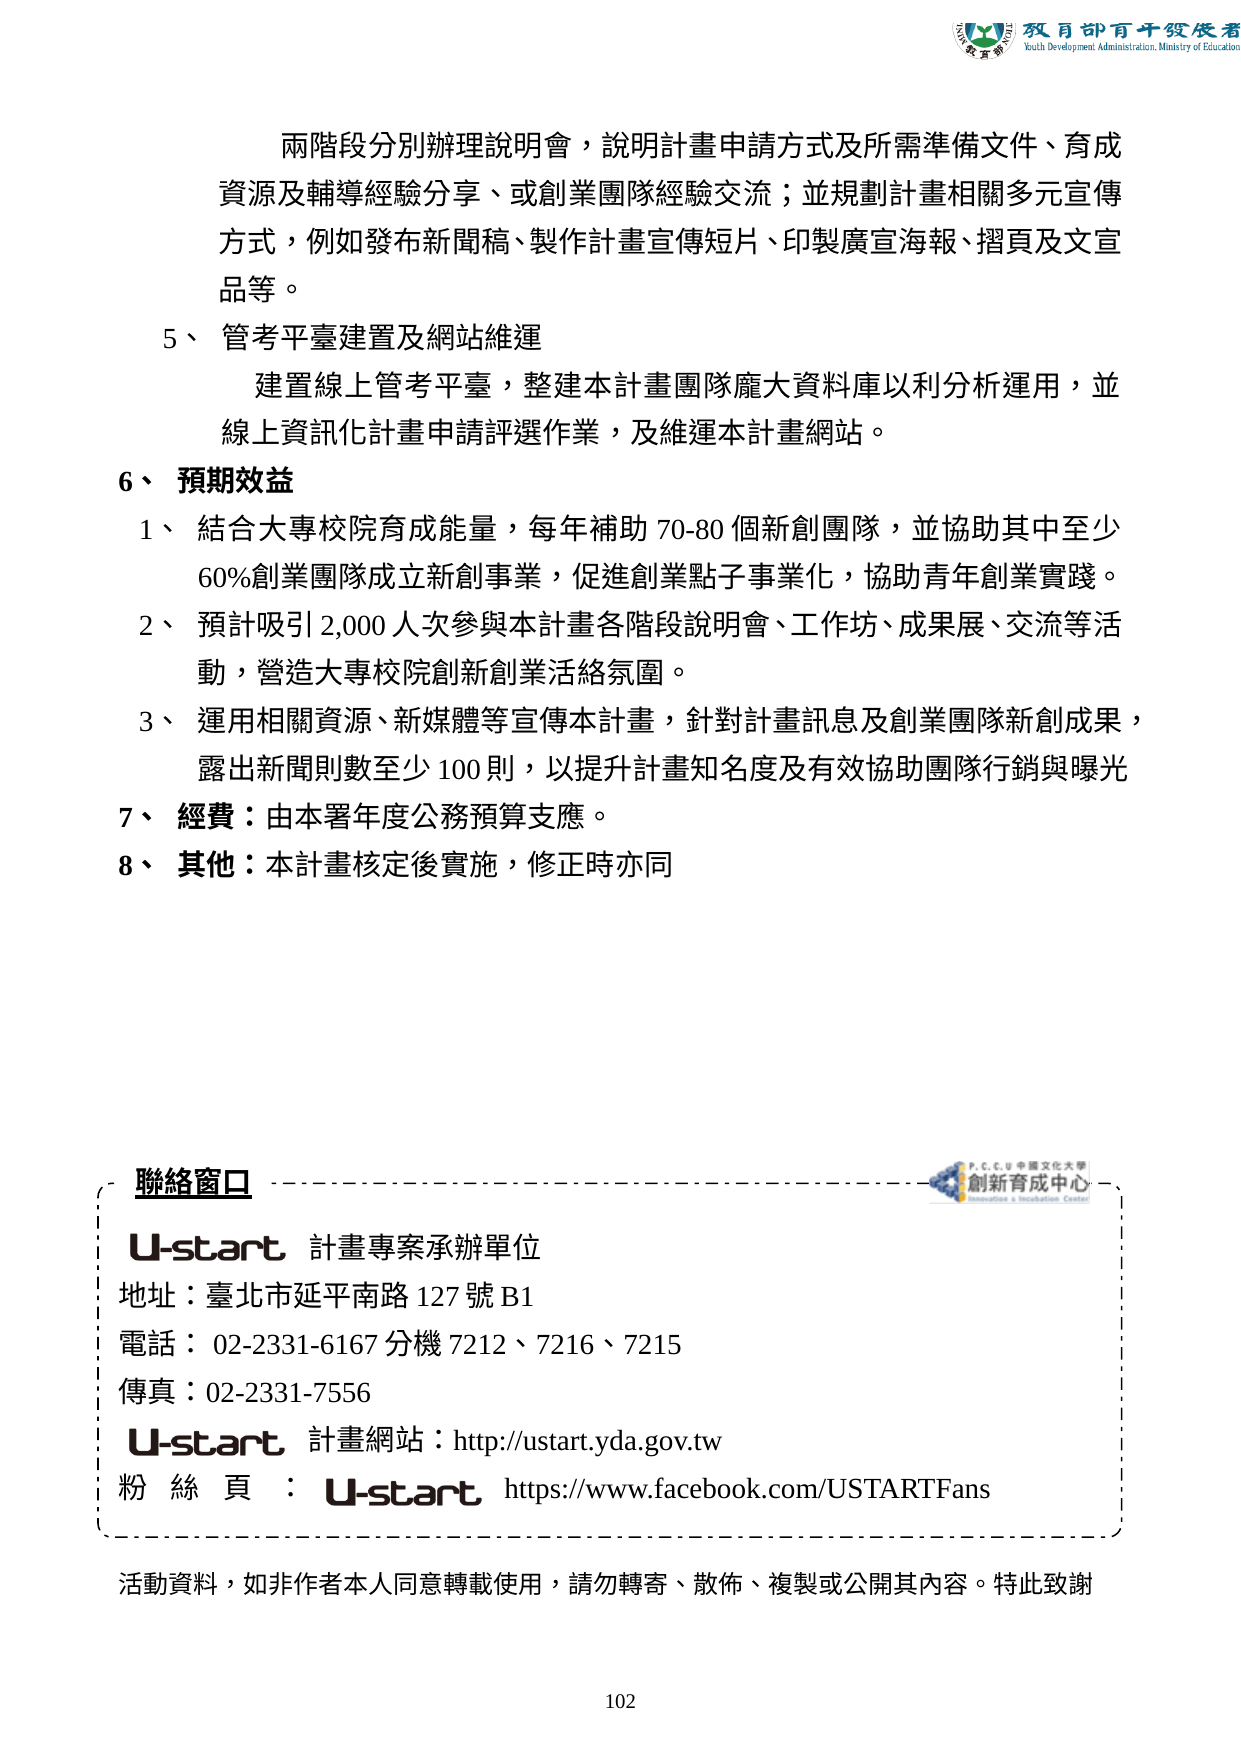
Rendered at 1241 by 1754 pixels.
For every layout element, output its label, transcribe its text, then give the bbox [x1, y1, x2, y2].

text 電話： 02-2331-6167分機7212、7216、7215 [118, 1316, 1122, 1364]
text 建置線上管考平臺，整建本計畫團隊龐大資料庫以利分析運用，並線上資訊化計畫申請評選作業，及維運本計畫網站。 [222, 358, 1122, 453]
list 其他：本計畫核定後實施，修正時亦同 [118, 837, 1122, 885]
list 預計吸引2,000人次參與本計畫各階段說明會、工作坊、成果展、交流等活動，營造大專校院創新創業活絡氛圍。 [138, 597, 1122, 693]
picture [945, 23, 1241, 64]
picture [929, 1161, 1091, 1205]
text 計畫專案承辦單位 [118, 1220, 1122, 1268]
list 預期效益 [118, 453, 1122, 501]
list 運用相關資源、新媒體等宣傳本計畫，針對計畫訊息及創業團隊新創成果，露出新聞則數至少100則，以提升計畫知名度及有效協助團隊行銷與曝光。 [138, 693, 1122, 789]
list 結合大專校院育成能量，每年補助70-80個新創團隊，並協助其中至少60%創業團隊成立新創事業，促進創業點子事業化，協助青年創業實踐。 [138, 501, 1122, 597]
list 管考平臺建置及網站維運 [162, 310, 1122, 358]
text 粉絲頁：https://www.facebook.com/USTARTFans [118, 1460, 1122, 1508]
text 活動資料，如非作者本人同意轉載使用，請勿轉寄、散佈、複製或公開其內容。特此致謝 [118, 1556, 1122, 1603]
text 兩階段分別辦理說明會，說明計畫申請方式及所需準備文件、育成資源及輔導經驗分享、或創業團隊經驗交流；並規劃計畫相關多元宣傳方式，例如發布新聞稿、製作計畫宣傳短片、印製廣宣海報、摺頁及文宣品等。 [218, 118, 1122, 310]
text 傳真：02-2331-7556 [118, 1364, 1122, 1412]
text 地址：臺北市延平南路127號B1 [118, 1268, 1122, 1316]
text 計畫網站：http://ustart.yda.gov.tw [118, 1412, 1122, 1460]
list 經費：由本署年度公務預算支應。 [118, 789, 1122, 837]
text 聯絡窗口 [130, 1153, 256, 1203]
